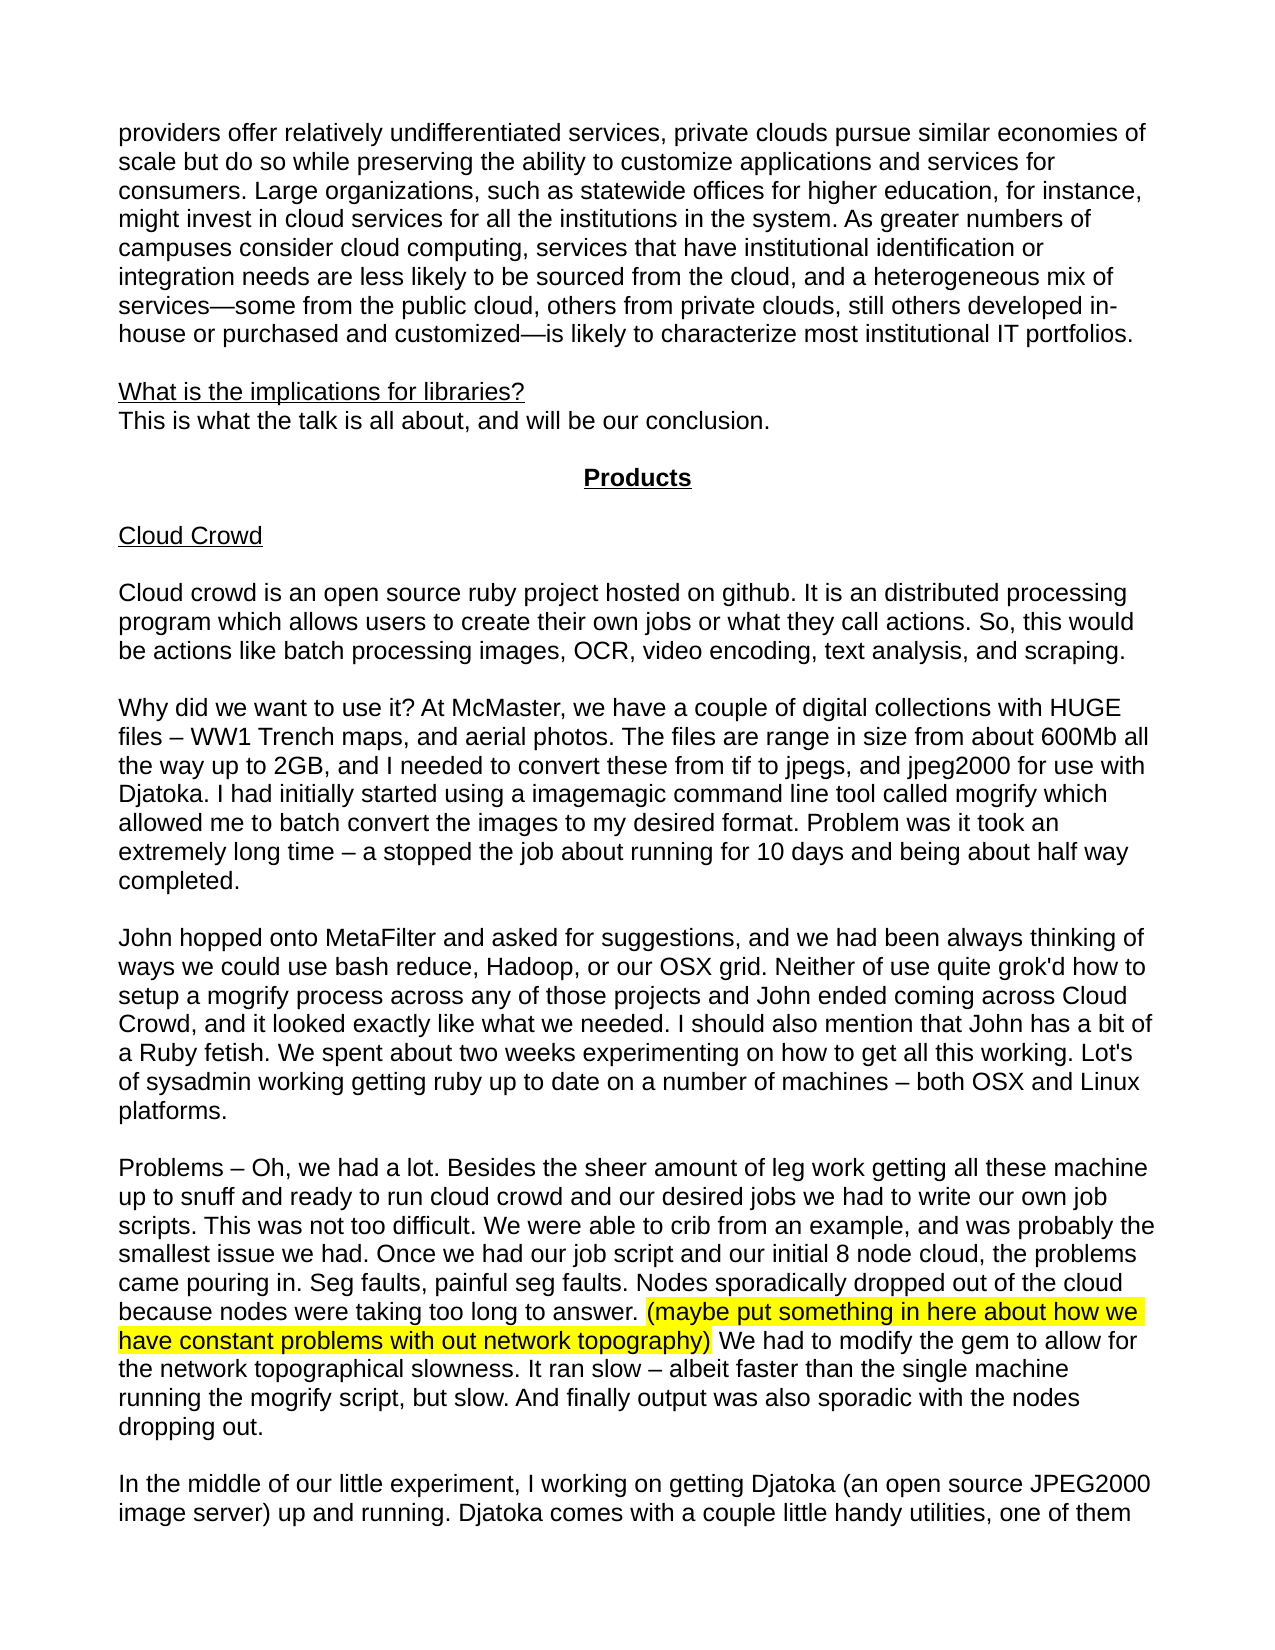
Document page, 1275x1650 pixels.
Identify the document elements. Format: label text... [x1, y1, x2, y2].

text Why did we want to use it? At McMaster, we have a couple of digital collections with HUGE files – WW1 Trench maps, and aerial photos. The files are range in size from about 600Mb all the way up to 2GB, and I needed to convert these from tif to jpegs, and jpeg2000 for use with Djatoka. I had initially started using a imagemagic command line tool called mogrify which allowed me to batch convert the images to my desired format. Problem was it took an extremely long time – a stopped the job about running for 10 days and being about half way completed. [118, 693, 1157, 894]
text Cloud Crowd [118, 521, 1157, 549]
text In the middle of our little experiment, I working on getting Djatoka (an open source JPEG2000 image server) up and running. Djatoka comes with a couple little handy utilities, one of them [118, 1469, 1157, 1527]
text What is the implications for libraries? [118, 377, 1157, 406]
text John hopped onto MetaFilter and asked for suggestions, and we had been always thinking of ways we could use bash reduce, Hadoop, or our OSX grid. Neither of use quite grok'd how to setup a mogrify process across any of those projects and John ended coming across Cloud Crowd, and it looked exactly like what we needed. I should also mention that John has a bit of a Ruby fetish. We spent about two weeks experimenting on how to get all this working. Lot's of sysadmin working getting ruby up to date on a number of machines – both OSX and Linux platforms. [118, 923, 1157, 1124]
text Problems – Oh, we had a lot. Besides the sheer amount of leg work getting all these machine up to snuff and ready to run cloud crowd and our desired jobs we had to write our own job scripts. This was not too difficult. We were able to crib from an example, and was probably the smallest issue we had. Once we had our job script and our initial 8 node cloud, the problems came pouring in. Seg faults, painful seg faults. Nodes sporadically dropped out of the cloud because nodes were taking too long to answer. (maybe put something in here about how we have constant problems with out network topography) We had to modify the gem to allow for the network topographical slowness. It ran slow – albeit faster than the single machine running the mogrify script, but slow. And finally output was also sporadic with the nodes dropping out. [118, 1153, 1157, 1441]
text This is what the talk is all about, and will be our conclusion. [118, 406, 1157, 434]
text providers offer relatively undifferentiated services, private clouds pursue similar economies of scale but do so while preserving the ability to customize applications and services for consumers. Large organizations, such as statewide offices for higher education, for instance, might invest in cloud services for all the institutions in the system. As greater numbers of campuses consider cloud computing, services that have institutional identification or integration needs are less likely to be sourced from the cloud, and a heterogeneous mix of services—some from the public cloud, others from private clouds, still others developed in-house or purchased and customized—is likely to characterize most institutional IT portfolios. [118, 118, 1157, 348]
text Products [118, 463, 1157, 492]
text Cloud crowd is an open source ruby project hosted on github. It is an distributed processing program which allows users to create their own jobs or what they call actions. So, this would be actions like batch processing images, OCR, video encoding, text analysis, and scraping. [118, 578, 1157, 664]
